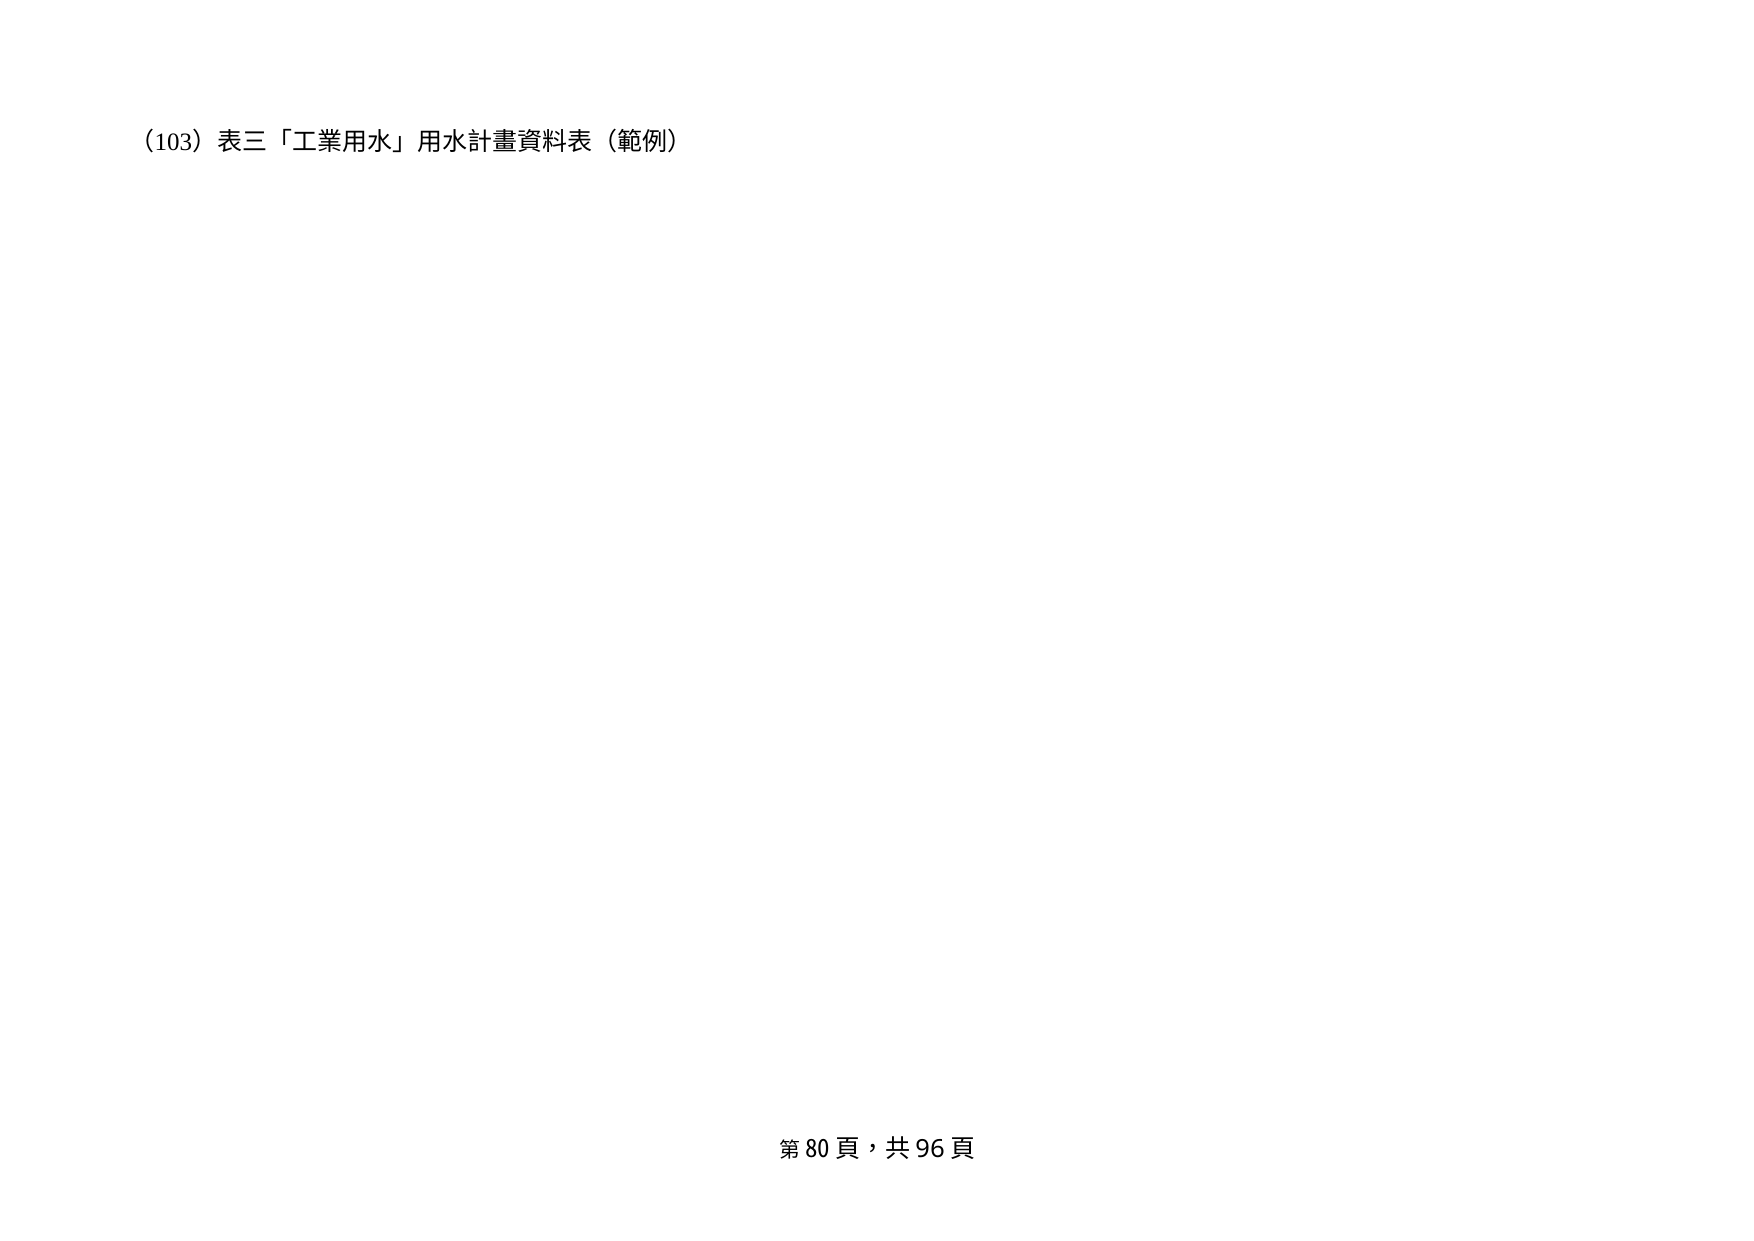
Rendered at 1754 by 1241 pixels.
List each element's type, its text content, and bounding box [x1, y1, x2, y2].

subtitle 表三「工業用水」用水計畫資料表（範例） [217, 122, 1679, 158]
